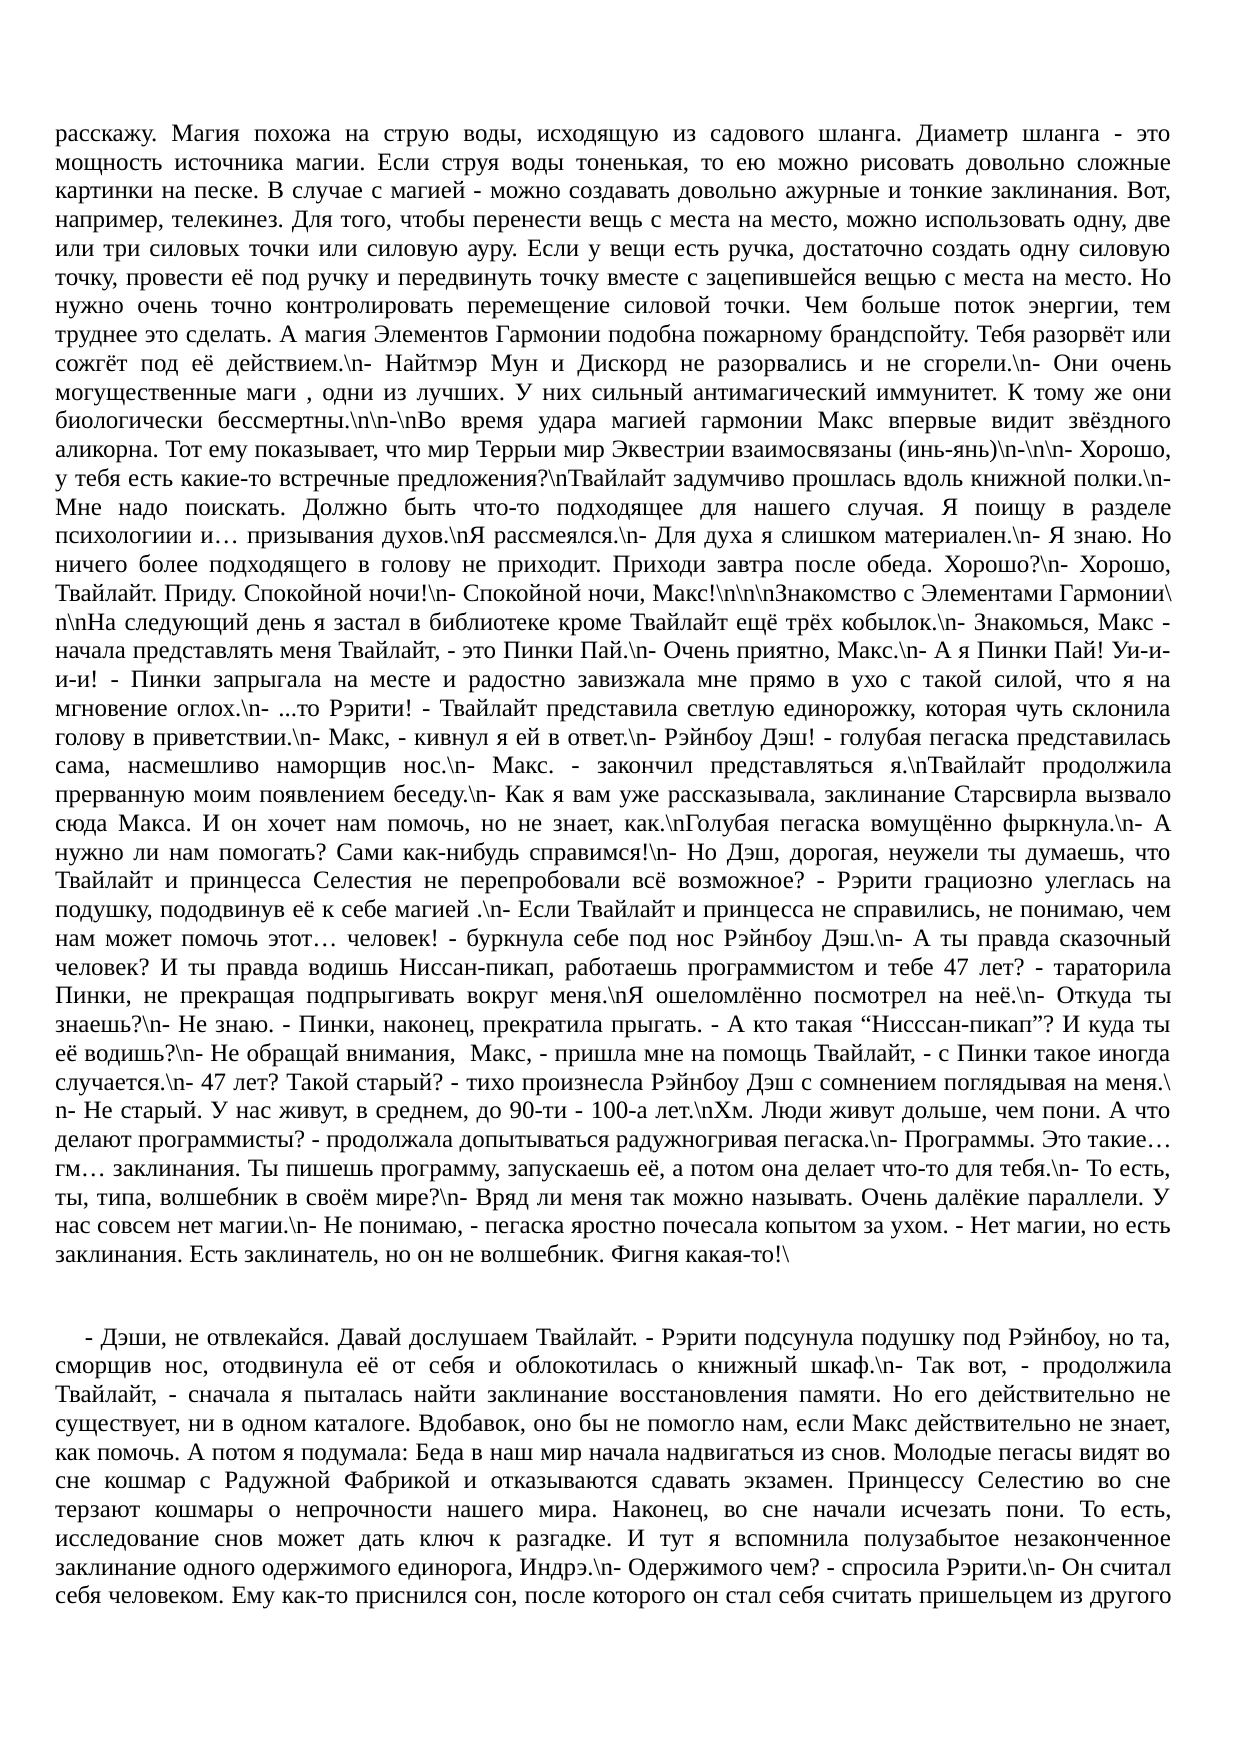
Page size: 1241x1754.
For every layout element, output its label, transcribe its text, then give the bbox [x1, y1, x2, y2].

text - Дэши, не отвлекайся. Давай дослушаем Твайлайт. - Рэрити подсунула подушку под Рэйнбоу, но та, сморщив нос, отодвинула её от себя и облокотилась о книжный шкаф.\n- Так вот, - продолжила Твайлайт, - сначала я пыталась найти заклинание восстановления памяти. Но его действительно не существует, ни в одном каталоге. Вдобавок, оно бы не помогло нам, если Макс действительно не знает, как помочь. А потом я подумала: Беда в наш мир начала надвигаться из снов. Молодые пегасы видят во сне кошмар с Радужной Фабрикой и отказываются сдавать экзамен. Принцессу Селестию во сне терзают кошмары о непрочности нашего мира. Наконец, во сне начали исчезать пони. То есть, исследование снов может дать ключ к разгадке. И тут я вспомнила полузабытое незаконченное заклинание одного одержимого единорога, Индрэ.\n- Одержимого чем? - спросила Рэрити.\n- Он считал себя человеком. Ему как-то приснился сон, после которого он стал себя считать пришельцем из другого [55, 1322, 1172, 1609]
text расскажу. Магия похожа на струю воды, исходящую из садового шланга. Диаметр шланга - это мощность источника магии. Если струя воды тоненькая, то ею можно рисовать довольно сложные картинки на песке. В случае с магией - можно создавать довольно ажурные и тонкие заклинания. Вот, например, телекинез. Для того, чтобы перенести вещь с места на место, можно использовать одну, две или три силовых точки или силовую ауру. Если у вещи есть ручка, достаточно создать одну силовую точку, провести её под ручку и передвинуть точку вместе с зацепившейся вещью с места на место. Но нужно очень точно контролировать перемещение силовой точки. Чем больше поток энергии, тем труднее это сделать. А магия Элементов Гармонии подобна пожарному брандспойту. Тебя разорвёт или сожгёт под её действием.\n- Найтмэр Мун и Дискорд не разорвались и не сгорели.\n- Они очень могущественные маги , одни из лучших. У них сильный антимагический иммунитет. К тому же они биологически бессмертны.\n\n-\nВо время удара магией гармонии Макс впервые видит звёздного аликорна. Тот ему показывает, что мир Террыи мир Эквестрии взаимосвязаны (инь-янь)\n-\n\n- Хорошо, у тебя есть какие-то встречные предложения?\nТвайлайт задумчиво прошлась вдоль книжной полки.\n- Мне надо поискать. Должно быть что-то подходящее для нашего случая. Я поищу в разделе психологиии и… призывания духов.\nЯ рассмеялся.\n- Для духа я слишком материален.\n- Я знаю. Но ничего более подходящего в голову не приходит. Приходи завтра после обеда. Хорошо?\n- Хорошо, Твайлайт. Приду. Спокойной ночи!\n- Спокойной ночи, Макс!\n\n\nЗнакомство с Элементами Гармонии\n\nНа следующий день я застал в библиотеке кроме Твайлайт ещё трёх кобылок.\n- Знакомься, Макс - начала представлять меня Твайлайт, - это Пинки Пай.\n- Очень приятно, Макс.\n- А я Пинки Пай! Уи-и-и-и! - Пинки запрыгала на месте и радостно завизжала мне прямо в ухо с такой силой, что я на мгновение оглох.\n- ...то Рэрити! - Твайлайт представила светлую единорожку, которая чуть склонила голову в приветствии.\n- Макс, - кивнул я ей в ответ.\n- Рэйнбоу Дэш! - голубая пегаска представилась сама, насмешливо наморщив нос.\n- Макс. - закончил представляться я.\nТвайлайт продолжила прерванную моим появлением беседу.\n- Как я вам уже рассказывала, заклинание Старсвирла вызвало сюда Макса. И он хочет нам помочь, но не знает, как.\nГолубая пегаска вомущённо фыркнула.\n- А нужно ли нам помогать? Сами как-нибудь справимся!\n- Но Дэш, дорогая, неужели ты думаешь, что Твайлайт и принцесса Селестия не перепробовали всё возможное? - Рэрити грациозно улеглась на подушку, пододвинув её к себе магией .\n- Если Твайлайт и принцесса не справились, не понимаю, чем нам может помочь этот… человек! - буркнула себе под нос Рэйнбоу Дэш.\n- А ты правда сказочный человек? И ты правда водишь Ниссан-пикап, работаешь программистом и тебе 47 лет? - тараторила Пинки, не прекращая подпрыгивать вокруг меня.\nЯ ошеломлённо посмотрел на неё.\n- Откуда ты знаешь?\n- Не знаю. - Пинки, наконец, прекратила прыгать. - А кто такая “Нисссан-пикап”? И куда ты её водишь?\n- Не обращай внимания, Макс, - пришла мне на помощь Твайлайт, - с Пинки такое иногда случается.\n- 47 лет? Такой старый? - тихо произнесла Рэйнбоу Дэш с сомнением поглядывая на меня.\n- Не старый. У нас живут, в среднем, до 90-ти - 100-а лет.\nХм. Люди живут дольше, чем пони. А что делают программисты? - продолжала допытываться радужногривая пегаска.\n- Программы. Это такие… гм… заклинания. Ты пишешь программу, запускаешь её, а потом она делает что-то для тебя.\n- То есть, ты, типа, волшебник в своём мире?\n- Вряд ли меня так можно называть. Очень далёкие параллели. У нас совсем нет магии.\n- Не понимаю, - пегаска яростно почесала копытом за ухом. - Нет магии, но есть заклинания. Есть заклинатель, но он не волшебник. Фигня какая-то!\ [55, 118, 1172, 1268]
